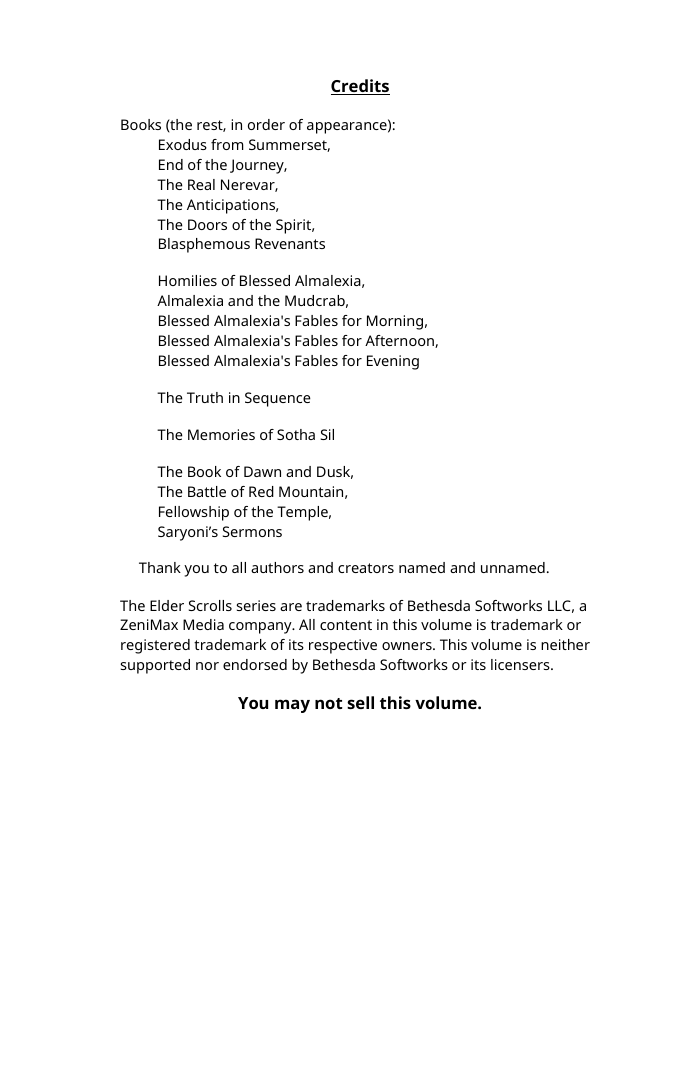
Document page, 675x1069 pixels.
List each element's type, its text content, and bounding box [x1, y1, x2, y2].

text Books (the rest, in order of appearance): [120, 115, 600, 135]
text The Book of Dawn and Dusk, The Battle of Red Mountain, Fellowship of the Temple, Saryoni’s Sermons [157, 462, 600, 541]
text You may not sell this volume. [120, 692, 600, 715]
text The Elder Scrolls series are trademarks of Bethesda Softworks LLC, a ZeniMax Media company. All content in this volume is trademark or registered trademark of its respective owners. This volume is neither supported nor endorsed by Bethesda Softworks or its licensers. [120, 595, 600, 675]
text Credits [120, 75, 600, 98]
text Exodus from Summerset, End of the Journey, The Real Nerevar, The Anticipations, The Doors of the Spirit, Blasphemous Revenants [157, 135, 600, 254]
text Homilies of Blessed Almalexia, Almalexia and the Mudcrab, Blessed Almalexia's Fables for Morning, Blessed Almalexia's Fables for Afternoon, Blessed Almalexia's Fables for Evening [157, 271, 600, 371]
text The Memories of Sotha Sil [157, 425, 600, 444]
text The Truth in Sequence [157, 388, 600, 408]
text Thank you to all authors and creators named and unnamed. [139, 558, 600, 578]
